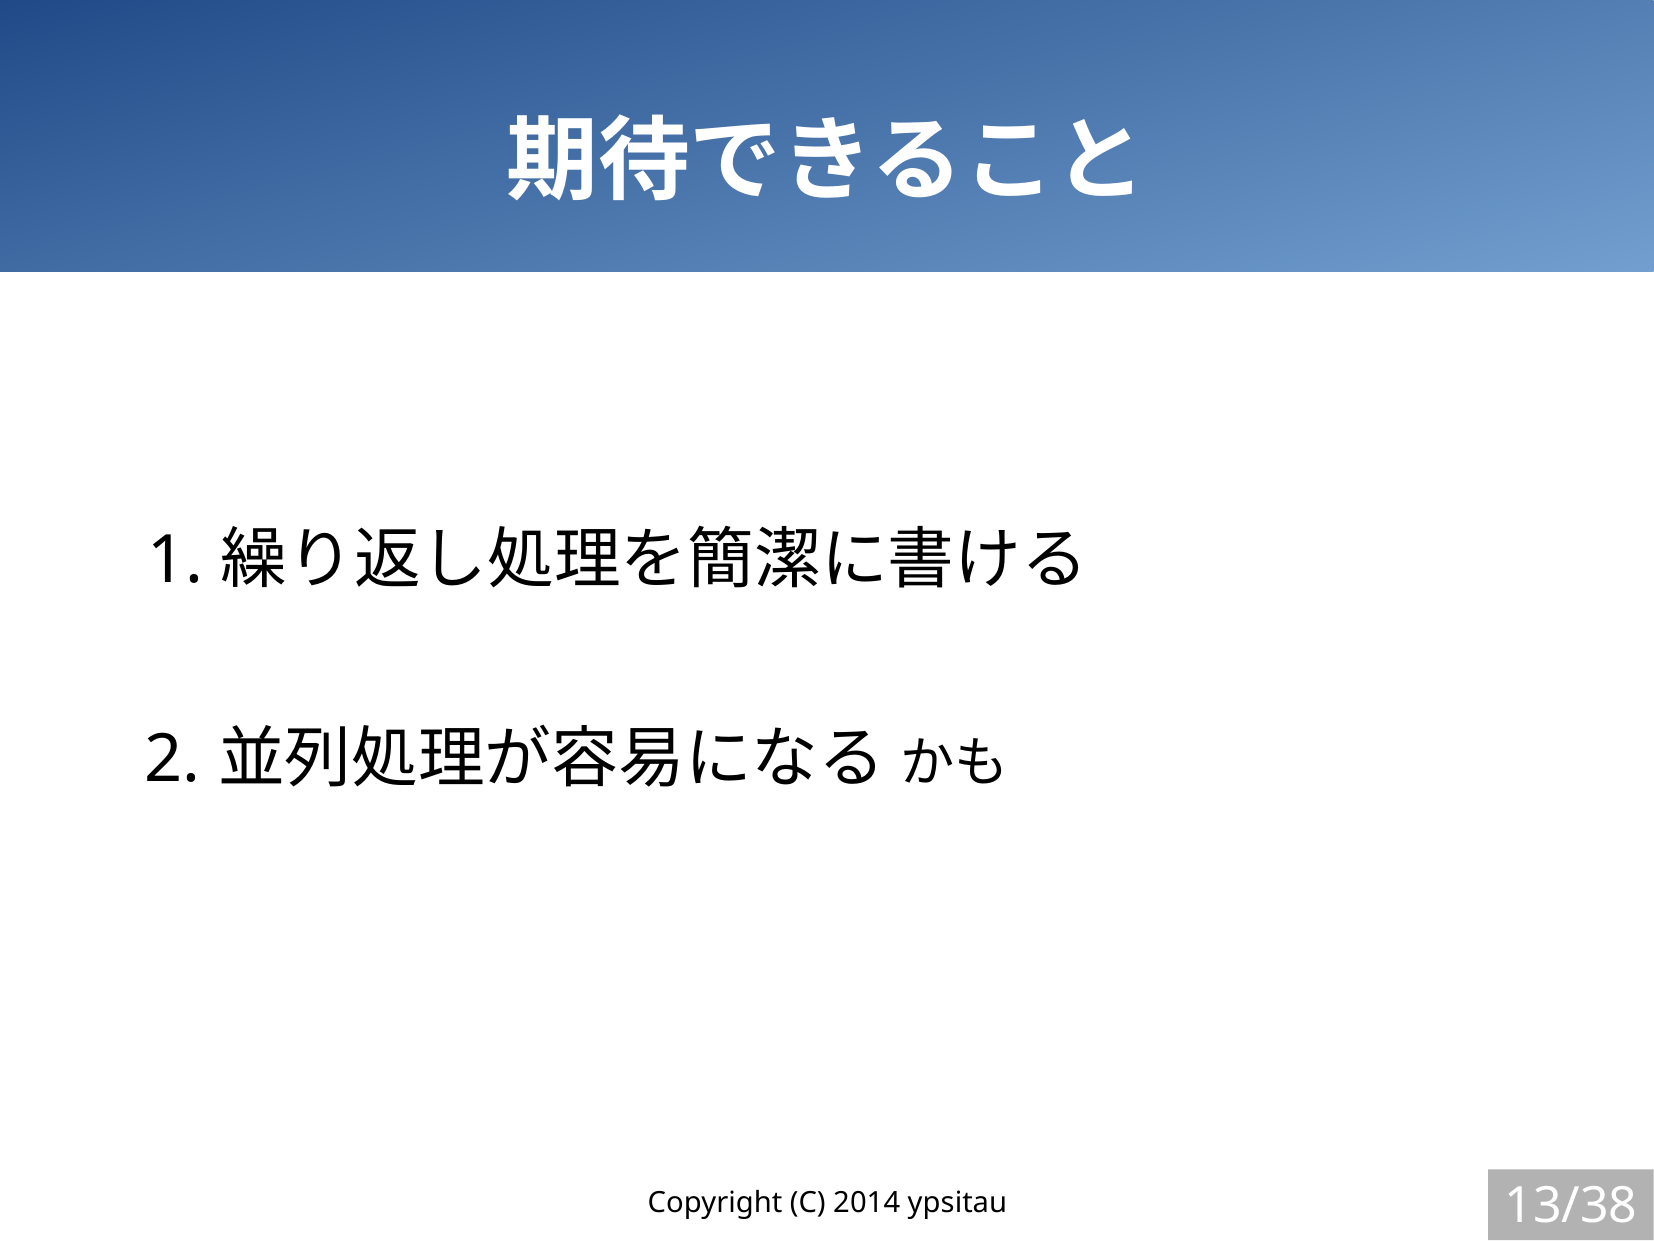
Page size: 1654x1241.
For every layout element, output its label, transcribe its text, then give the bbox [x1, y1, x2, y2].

title 期待できること [82, 49, 1571, 257]
text_box 2. 並列処理が容易になる かも [129, 696, 1028, 813]
text_box 1. 繰り返し処理を簡潔に書ける [132, 498, 1099, 615]
